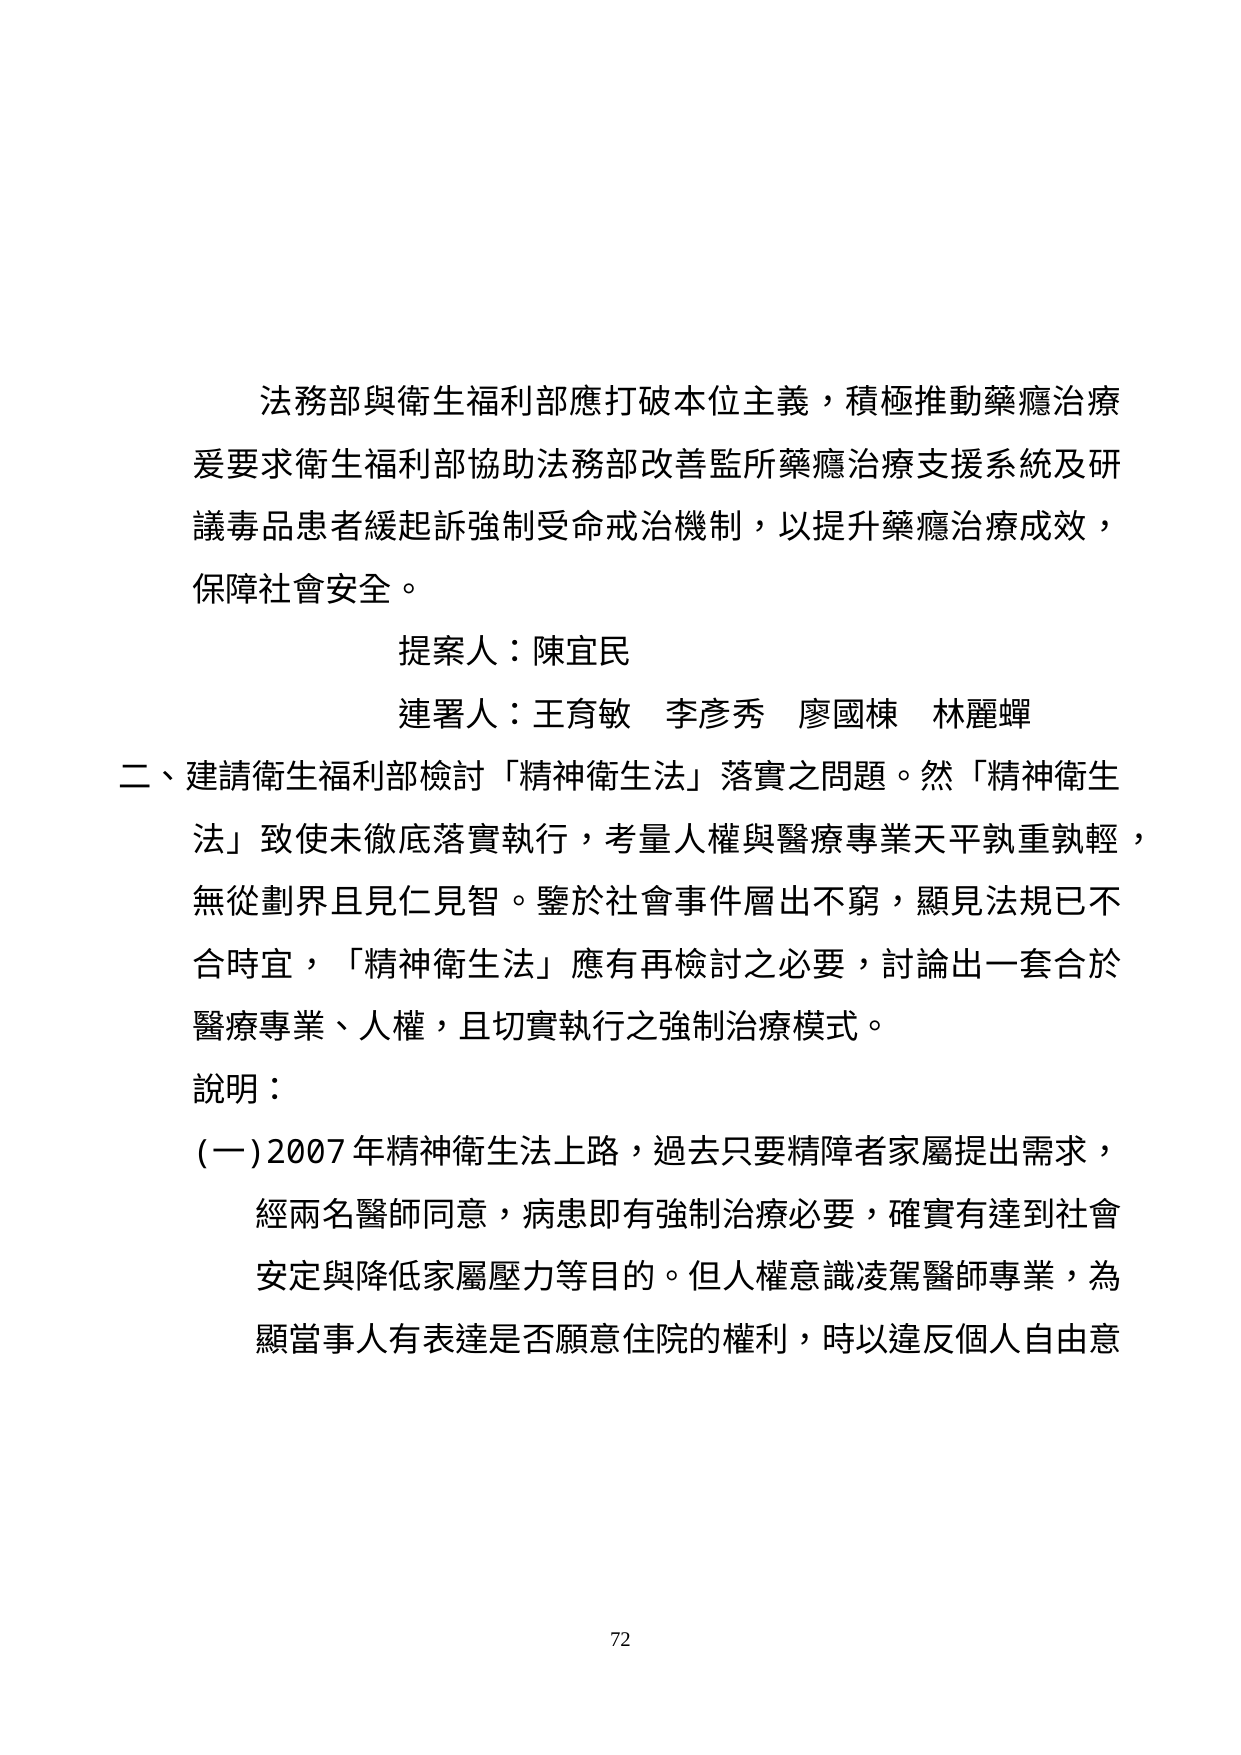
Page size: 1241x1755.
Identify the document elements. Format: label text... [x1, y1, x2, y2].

text 二、建請衛生福利部檢討「精神衛生法」落實之問題。然「精神衛生法」致使未徹底落實執行，考量人權與醫療專業天平孰重孰輕，無從劃界且見仁見智。鑒於社會事件層出不窮，顯見法規已不合時宜，「精神衛生法」應有再檢討之必要，討論出一套合於醫療專業、人權，且切實執行之強制治療模式。 [118, 733, 1122, 1045]
text 法務部與衛生福利部應打破本位主義，積極推動藥癮治療，爰要求衛生福利部協助法務部改善監所藥癮治療支援系統及研議毒品患者緩起訴強制受命戒治機制，以提升藥癮治療成效，保障社會安全。 [192, 358, 1122, 608]
text (一)2007年精神衛生法上路，過去只要精障者家屬提出需求，經兩名醫師同意，病患即有強制治療必要，確實有達到社會安定與降低家屬壓力等目的。但人權意識凌駕醫師專業，為顯當事人有表達是否願意住院的權利，時以違反個人自由意 [192, 1108, 1122, 1358]
text 說明： [118, 1045, 1122, 1108]
text 提案人：陳宜民 [117, 608, 1122, 670]
text 連署人：王育敏 李彥秀 廖國棟 林麗蟬 [192, 670, 1122, 733]
